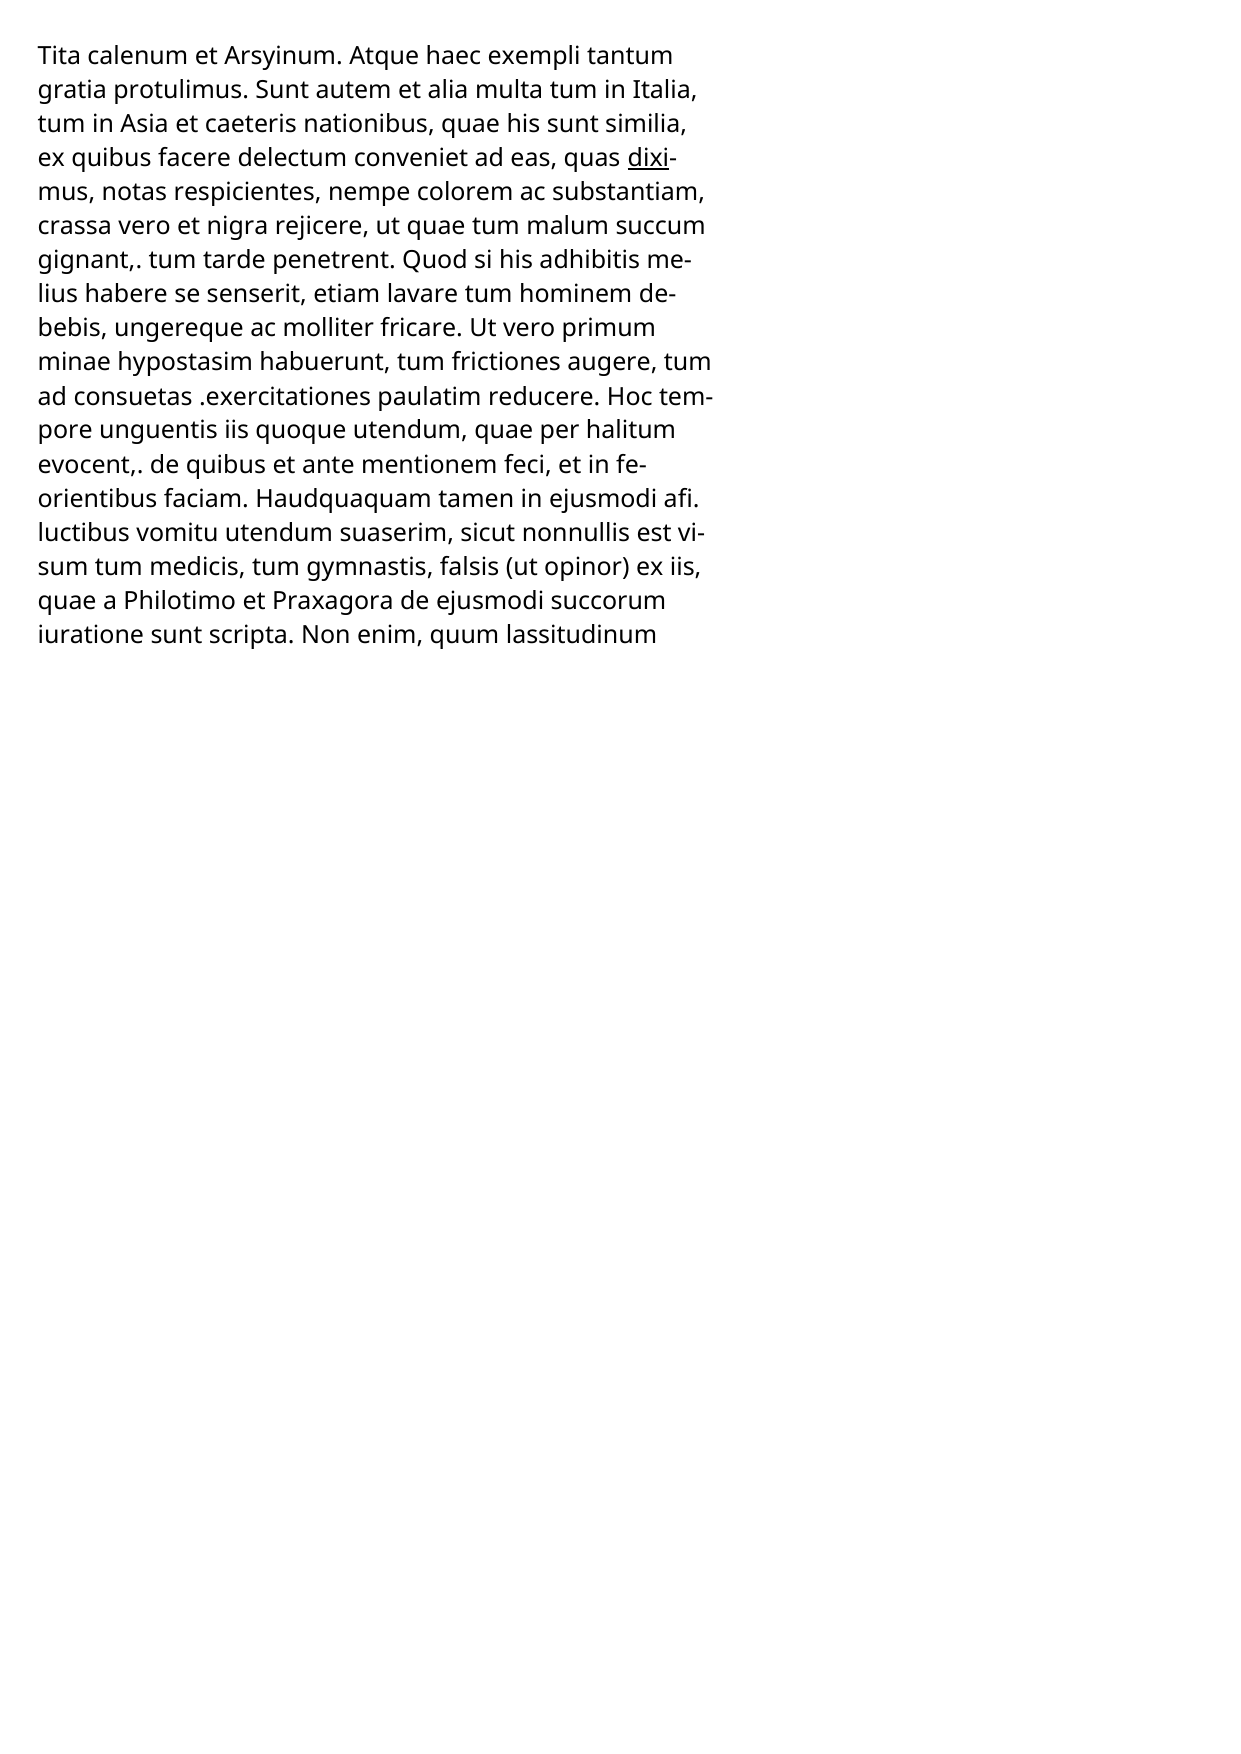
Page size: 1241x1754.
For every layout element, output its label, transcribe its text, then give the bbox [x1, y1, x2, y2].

text Tita calenum et Arsyinum. Atque haec exempli tantum gratia protulimus. Sunt autem et alia multa tum in Italia, tum in Asia et caeteris nationibus, quae his sunt similia, ex quibus facere delectum conveniet ad eas, quas dixi- mus, notas respicientes, nempe colorem ac substantiam, crassa vero et nigra rejicere, ut quae tum malum succum gignant,. tum tarde penetrent. Quod si his adhibitis me- lius habere se senserit, etiam lavare tum hominem de- bebis, ungereque ac molliter fricare. Ut vero primum minae hypostasim habuerunt, tum frictiones augere, tum ad consuetas .exercitationes paulatim reducere. Hoc tem- pore unguentis iis quoque utendum, quae per halitum evocent,. de quibus et ante mentionem feci, et in fe- orientibus faciam. Haudquaquam tamen in ejusmodi afi. luctibus vomitu utendum suaserim, sicut nonnullis est vi- sum tum medicis, tum gymnastis, falsis (ut opinor) ex iis, quae a Philotimo et Praxagora de ejusmodi succorum iuratione sunt scripta. Non enim, quum lassitudinum [37, 37, 1203, 651]
